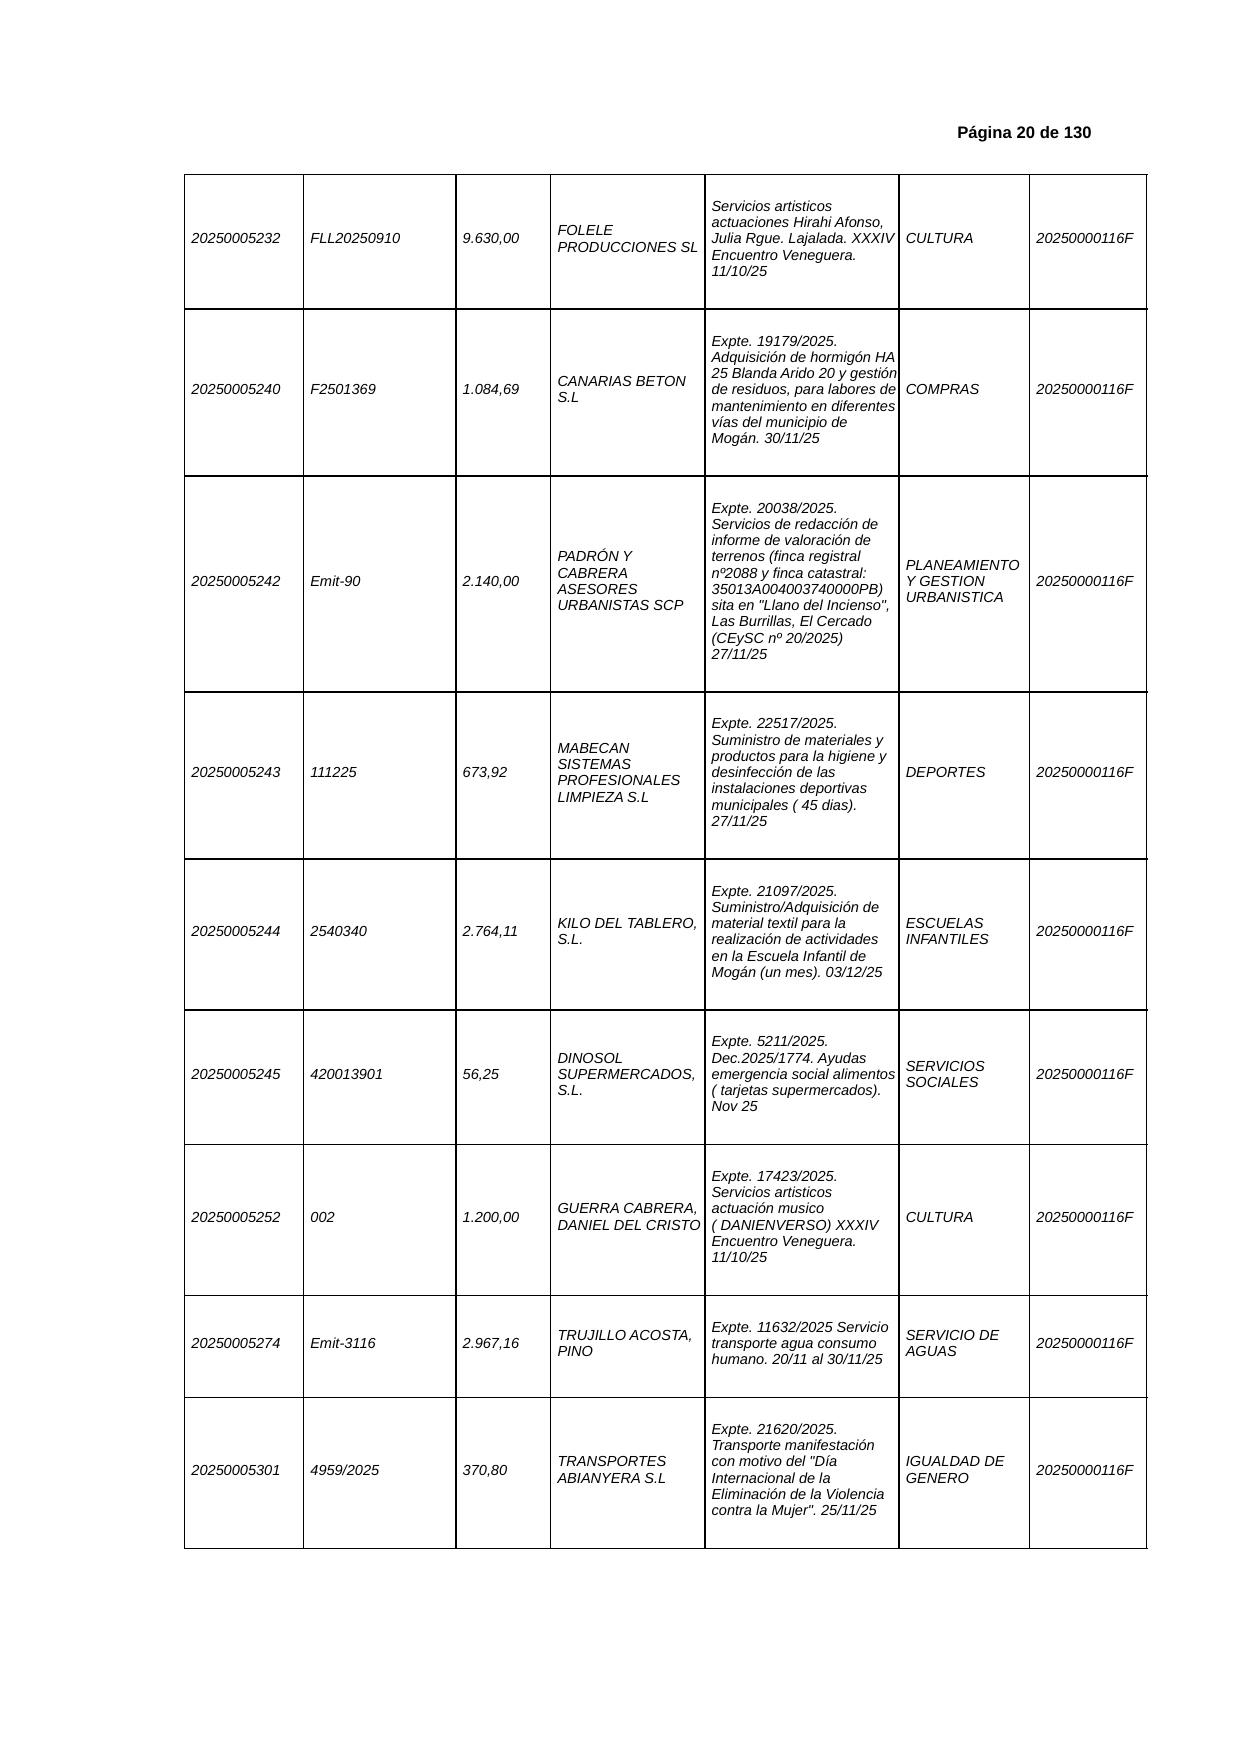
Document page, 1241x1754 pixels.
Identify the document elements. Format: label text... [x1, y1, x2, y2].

table_cell 20250005301 [185, 1398, 303, 1547]
table_cell 9.630,00 [457, 175, 550, 308]
table_cell 002 [304, 1145, 455, 1294]
table_cell 673,92 [457, 693, 550, 858]
table_cell 20250005244 [185, 860, 303, 1009]
table_cell TRUJILLO ACOSTA, PINO [551, 1296, 704, 1397]
table_cell Expte. 21620/2025. Transporte manifestación con motivo del "Día Internacional de la Eliminación de la Violencia contra la Mujer". 25/11/25 [706, 1398, 898, 1547]
table_cell CULTURA [900, 1145, 1029, 1294]
table_cell 20250000116F [1030, 310, 1146, 475]
table_cell 370,80 [457, 1398, 550, 1547]
table_cell 420013901 [304, 1011, 455, 1144]
table_cell 4959/2025 [304, 1398, 455, 1547]
table_cell 2540340 [304, 860, 455, 1009]
table_cell SERVICIOS SOCIALES [900, 1011, 1029, 1144]
table_cell 20250000116F [1030, 1398, 1146, 1547]
table_cell SERVICIO DE AGUAS [900, 1296, 1029, 1397]
table_cell Emit-3116 [304, 1296, 455, 1397]
table_cell 20250005232 [185, 175, 303, 308]
table_cell CULTURA [900, 175, 1029, 308]
table_cell 20250000116F [1030, 860, 1146, 1009]
table_cell 111225 [304, 693, 455, 858]
table_cell DEPORTES [900, 693, 1029, 858]
table_cell TRANSPORTES ABIANYERA S.L [551, 1398, 704, 1547]
table_cell 20250000116F [1030, 1296, 1146, 1397]
table_cell 20250005240 [185, 310, 303, 475]
table_cell 1.200,00 [457, 1145, 550, 1294]
table_cell CANARIAS BETON S.L [551, 310, 704, 475]
table_cell KILO DEL TABLERO, S.L. [551, 860, 704, 1009]
table_cell 1.084,69 [457, 310, 550, 475]
table_cell Expte. 17423/2025. Servicios artisticos actuación musico ( DANIENVERSO) XXXIV Encuentro Veneguera. 11/10/25 [706, 1145, 898, 1294]
table_cell 20250005274 [185, 1296, 303, 1397]
table_cell 2.764,11 [457, 860, 550, 1009]
table_cell 2.967,16 [457, 1296, 550, 1397]
table_cell 2.140,00 [457, 477, 550, 691]
table_cell FLL20250910 [304, 175, 455, 308]
table_cell Servicios artisticos actuaciones Hirahi Afonso, Julia Rgue. Lajalada. XXXIV Encuentro Veneguera. 11/10/25 [706, 175, 898, 308]
table_cell 20250005252 [185, 1145, 303, 1294]
table_cell 20250005242 [185, 477, 303, 691]
table_cell DINOSOL SUPERMERCADOS, S.L. [551, 1011, 704, 1144]
table_cell 20250000116F [1030, 1011, 1146, 1144]
table_cell Expte. 21097/2025. Suministro/Adquisición de material textil para la realización de actividades en la Escuela Infantil de Mogán (un mes). 03/12/25 [706, 860, 898, 1009]
table_cell MABECAN SISTEMAS PROFESIONALES LIMPIEZA S.L [551, 693, 704, 858]
table_cell Expte. 11632/2025 Servicio transporte agua consumo humano. 20/11 al 30/11/25 [706, 1296, 898, 1397]
table_cell FOLELE PRODUCCIONES SL [551, 175, 704, 308]
table_cell 20250005245 [185, 1011, 303, 1144]
table_cell Emit-90 [304, 477, 455, 691]
table_cell ESCUELAS INFANTILES [900, 860, 1029, 1009]
table_cell Expte. 5211/2025. Dec.2025/1774. Ayudas emergencia social alimentos ( tarjetas supermercados). Nov 25 [706, 1011, 898, 1144]
table_cell 20250000116F [1030, 693, 1146, 858]
table_cell IGUALDAD DE GENERO [900, 1398, 1029, 1547]
table_cell PLANEAMIENTO Y GESTION URBANISTICA [900, 477, 1029, 691]
table_cell PADRÓN Y CABRERA ASESORES URBANISTAS SCP [551, 477, 704, 691]
table_cell 56,25 [457, 1011, 550, 1144]
table_cell 20250000116F [1030, 477, 1146, 691]
table_cell Expte. 20038/2025. Servicios de redacción de informe de valoración de terrenos (finca registral nº2088 y finca catastral: 35013A004003740000PB) sita en "Llano del Incienso", Las Burrillas, El Cercado (CEySC nº 20/2025) 27/11/25 [706, 477, 898, 691]
table_cell COMPRAS [900, 310, 1029, 475]
table_cell F2501369 [304, 310, 455, 475]
table_cell 20250005243 [185, 693, 303, 858]
table_cell GUERRA CABRERA, DANIEL DEL CRISTO [551, 1145, 704, 1294]
table_cell 20250000116F [1030, 175, 1146, 308]
table_cell Expte. 22517/2025. Suministro de materiales y productos para la higiene y desinfección de las instalaciones deportivas municipales ( 45 dias). 27/11/25 [706, 693, 898, 858]
table_cell 20250000116F [1030, 1145, 1146, 1294]
table_cell Expte. 19179/2025. Adquisición de hormigón HA 25 Blanda Arido 20 y gestión de residuos, para labores de mantenimiento en diferentes vías del municipio de Mogán. 30/11/25 [706, 310, 898, 475]
